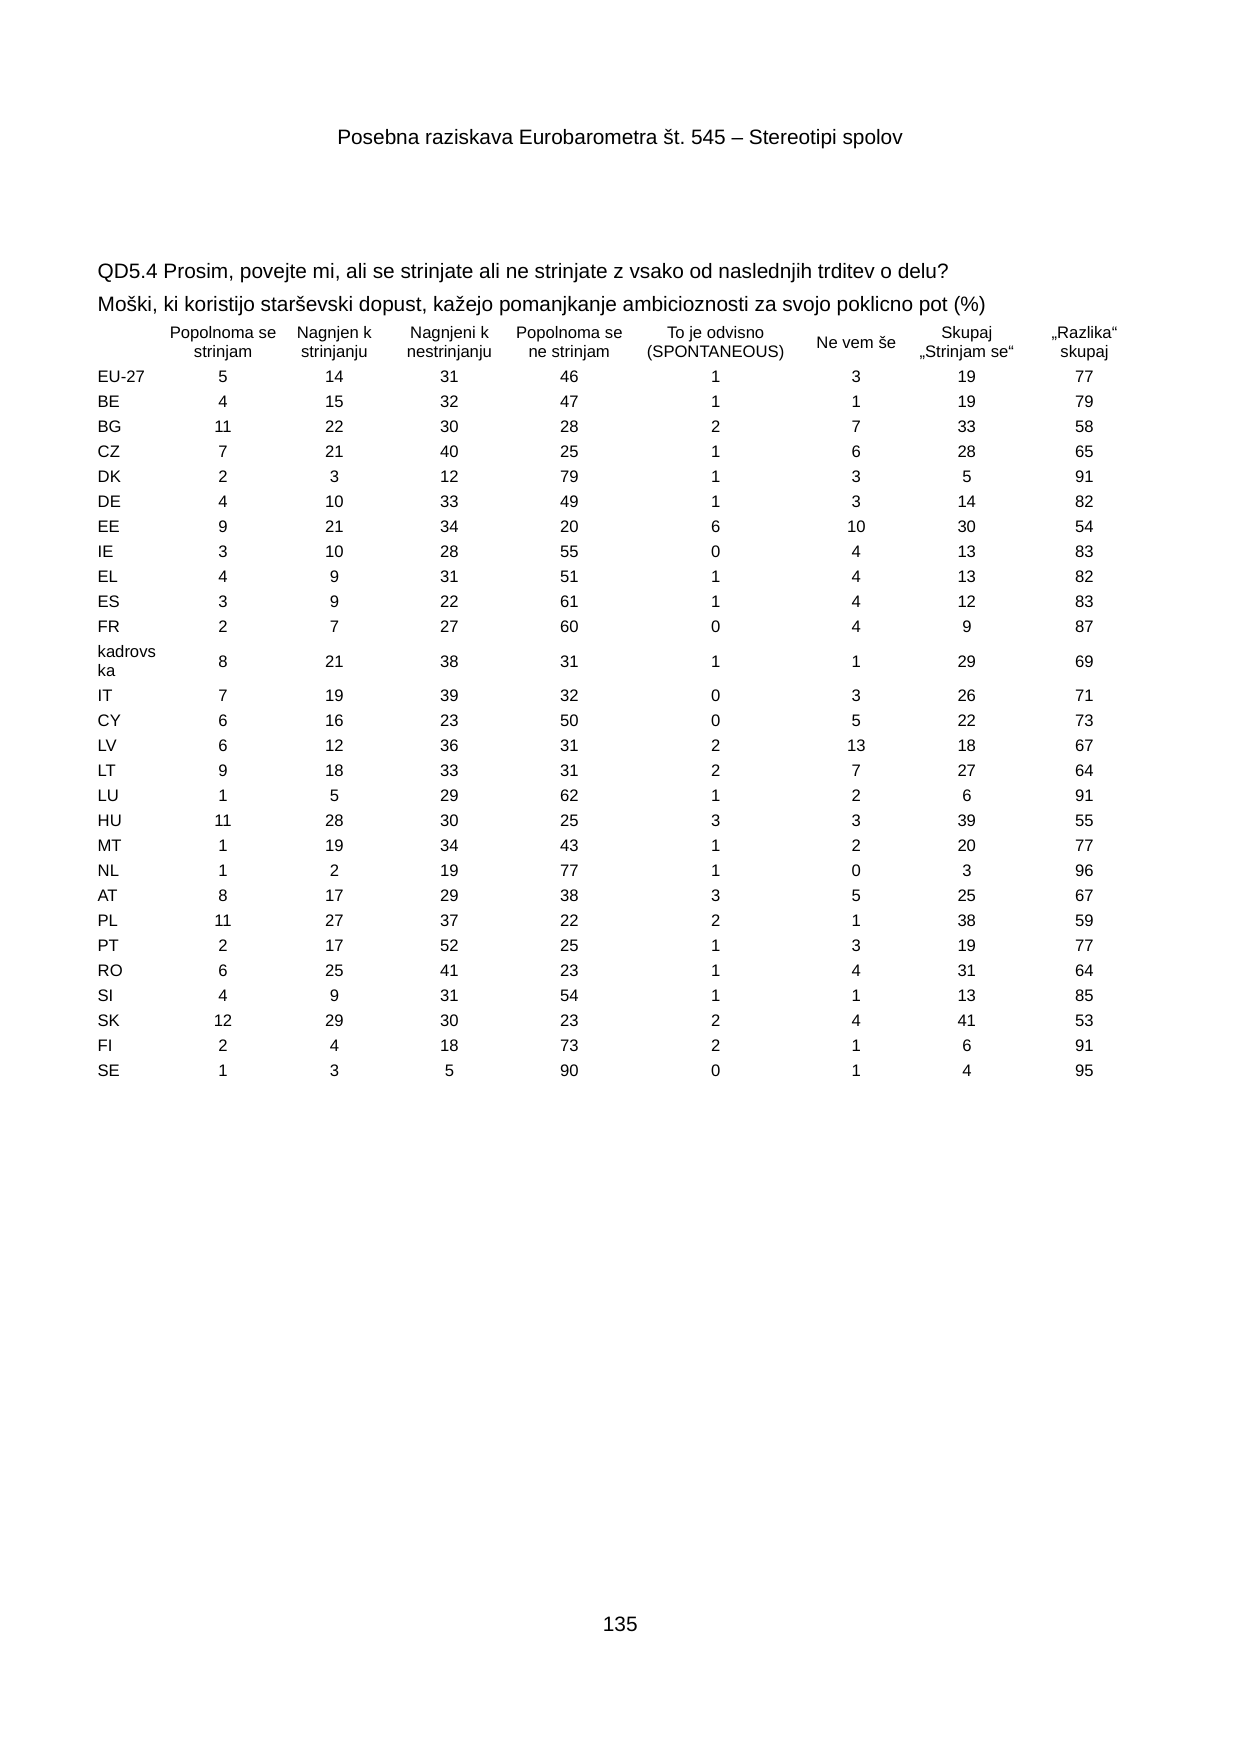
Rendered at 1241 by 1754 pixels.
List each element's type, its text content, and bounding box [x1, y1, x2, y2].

table_cell 87 [1023, 614, 1146, 639]
table_cell 1 [629, 489, 802, 514]
table_cell 11 [166, 414, 279, 439]
table_cell 79 [509, 464, 629, 489]
table_cell 64 [1023, 758, 1146, 783]
table_cell PT [95, 933, 166, 958]
table_cell 38 [389, 639, 509, 683]
table_cell 3 [279, 1058, 389, 1083]
table_cell 4 [802, 958, 910, 983]
table_cell 3 [166, 539, 279, 564]
table_cell ES [95, 589, 166, 614]
table_cell Nagnjeni k nestrinjanju [389, 320, 509, 364]
table_cell 0 [629, 1058, 802, 1083]
table_cell LT [95, 758, 166, 783]
table_cell 27 [910, 758, 1023, 783]
table_cell 34 [389, 514, 509, 539]
table_cell 41 [389, 958, 509, 983]
table_cell 2 [629, 1033, 802, 1058]
table_cell 82 [1023, 489, 1146, 514]
table_cell 19 [910, 364, 1023, 389]
table_cell 54 [509, 983, 629, 1008]
table_cell [95, 320, 166, 364]
table_cell 25 [509, 933, 629, 958]
table_cell 1 [629, 833, 802, 858]
table_cell 47 [509, 389, 629, 414]
table_cell 64 [1023, 958, 1146, 983]
table_cell 18 [389, 1033, 509, 1058]
table_cell 6 [802, 439, 910, 464]
table_cell 0 [629, 708, 802, 733]
table_cell 26 [910, 683, 1023, 708]
table_cell 25 [509, 439, 629, 464]
table_cell FR [95, 614, 166, 639]
table_cell 17 [279, 883, 389, 908]
table_cell 2 [629, 733, 802, 758]
table_cell 1 [629, 439, 802, 464]
table_cell DE [95, 489, 166, 514]
table_cell EE [95, 514, 166, 539]
table_cell 25 [279, 958, 389, 983]
table_cell 19 [910, 933, 1023, 958]
table_cell 5 [802, 708, 910, 733]
table_cell 1 [166, 833, 279, 858]
table_cell 21 [279, 639, 389, 683]
table_cell 12 [910, 589, 1023, 614]
table_cell 12 [279, 733, 389, 758]
table_cell 53 [1023, 1008, 1146, 1033]
table_cell BE [95, 389, 166, 414]
table_cell 13 [802, 733, 910, 758]
table_cell 7 [802, 758, 910, 783]
table_cell 3 [802, 464, 910, 489]
table_cell 2 [802, 833, 910, 858]
table_cell 20 [509, 514, 629, 539]
table_cell 55 [1023, 808, 1146, 833]
table_cell 3 [279, 464, 389, 489]
table_cell 60 [509, 614, 629, 639]
table_cell 2 [279, 858, 389, 883]
table_cell 5 [389, 1058, 509, 1083]
table_cell 1 [629, 858, 802, 883]
table_cell 23 [509, 958, 629, 983]
table_cell 1 [629, 933, 802, 958]
table_cell 46 [509, 364, 629, 389]
table_cell 9 [910, 614, 1023, 639]
table_cell 25 [910, 883, 1023, 908]
table_cell 34 [389, 833, 509, 858]
table_cell 7 [279, 614, 389, 639]
table_cell 83 [1023, 589, 1146, 614]
table_cell 21 [279, 514, 389, 539]
table_cell 2 [166, 933, 279, 958]
table_cell 27 [279, 908, 389, 933]
table_cell 12 [166, 1008, 279, 1033]
table_cell 3 [802, 683, 910, 708]
table_cell 1 [629, 983, 802, 1008]
table_cell RO [95, 958, 166, 983]
table_cell 1 [629, 389, 802, 414]
table_cell 91 [1023, 783, 1146, 808]
table_cell 77 [509, 858, 629, 883]
table_cell 14 [279, 364, 389, 389]
table_cell 30 [389, 808, 509, 833]
table_cell 19 [389, 858, 509, 883]
table_cell 58 [1023, 414, 1146, 439]
table_cell BG [95, 414, 166, 439]
table_header QD5.4 Prosim, povejte mi, ali se strinjate ali ne strinjate z vsako od naslednjih trditev o delu? [95, 255, 1146, 287]
table_cell 25 [509, 808, 629, 833]
table_cell 29 [389, 883, 509, 908]
table_cell 1 [166, 858, 279, 883]
table_cell 28 [910, 439, 1023, 464]
table_cell 20 [910, 833, 1023, 858]
table_cell 1 [629, 639, 802, 683]
table_cell 3 [802, 933, 910, 958]
table_cell 1 [629, 364, 802, 389]
table_cell 3 [166, 589, 279, 614]
table_cell 19 [910, 389, 1023, 414]
table_cell 5 [802, 883, 910, 908]
table_cell 77 [1023, 833, 1146, 858]
table_cell 5 [279, 783, 389, 808]
table_cell 9 [166, 514, 279, 539]
table_cell 62 [509, 783, 629, 808]
table_cell EU-27 [95, 364, 166, 389]
table_cell 1 [802, 389, 910, 414]
table_cell 55 [509, 539, 629, 564]
table_cell 17 [279, 933, 389, 958]
table_cell 12 [389, 464, 509, 489]
table_cell 82 [1023, 564, 1146, 589]
table_cell 16 [279, 708, 389, 733]
table_cell Moški, ki koristijo starševski dopust, kažejo pomanjkanje ambicioznosti za svojo poklicno pot (%) [95, 288, 1146, 320]
table_cell 4 [166, 389, 279, 414]
table_cell 95 [1023, 1058, 1146, 1083]
table_cell IE [95, 539, 166, 564]
table_cell 67 [1023, 733, 1146, 758]
table_cell 22 [279, 414, 389, 439]
table_cell 29 [279, 1008, 389, 1033]
table_cell LV [95, 733, 166, 758]
table_cell 4 [802, 614, 910, 639]
table_cell kadrovska [95, 639, 166, 683]
table_cell CZ [95, 439, 166, 464]
table_cell 4 [166, 983, 279, 1008]
table_cell 39 [389, 683, 509, 708]
table_cell 13 [910, 564, 1023, 589]
table_cell 3 [802, 364, 910, 389]
table_cell PL [95, 908, 166, 933]
table_cell 4 [802, 1008, 910, 1033]
table_cell 11 [166, 908, 279, 933]
table_cell SI [95, 983, 166, 1008]
table_cell 32 [389, 389, 509, 414]
table_cell FI [95, 1033, 166, 1058]
table_cell „Razlika“ skupaj [1023, 320, 1146, 364]
table_cell Ne vem še [802, 320, 910, 364]
table_cell LU [95, 783, 166, 808]
table_cell 31 [389, 983, 509, 1008]
table_cell Skupaj „Strinjam se“ [910, 320, 1023, 364]
table_cell 52 [389, 933, 509, 958]
table_cell 8 [166, 639, 279, 683]
table_cell 33 [910, 414, 1023, 439]
table_cell HU [95, 808, 166, 833]
table_cell 31 [509, 733, 629, 758]
table_cell 40 [389, 439, 509, 464]
table_cell 31 [389, 364, 509, 389]
table_cell 1 [802, 1058, 910, 1083]
table_cell 2 [629, 758, 802, 783]
table_cell IT [95, 683, 166, 708]
table_cell 18 [910, 733, 1023, 758]
table_cell 36 [389, 733, 509, 758]
table_cell 1 [802, 908, 910, 933]
table_cell 33 [389, 758, 509, 783]
table_cell 30 [389, 1008, 509, 1033]
table_cell 3 [802, 489, 910, 514]
table_cell 2 [166, 464, 279, 489]
table_cell 1 [166, 1058, 279, 1083]
table_cell 11 [166, 808, 279, 833]
table_cell 30 [389, 414, 509, 439]
table_cell 1 [629, 564, 802, 589]
table_cell 21 [279, 439, 389, 464]
table_cell 10 [279, 539, 389, 564]
table_cell 49 [509, 489, 629, 514]
table_cell 1 [629, 464, 802, 489]
table_cell 9 [279, 589, 389, 614]
table_cell AT [95, 883, 166, 908]
table_cell 31 [509, 758, 629, 783]
table_cell 3 [910, 858, 1023, 883]
table_cell 13 [910, 539, 1023, 564]
table_cell 2 [629, 908, 802, 933]
table_cell 1 [629, 589, 802, 614]
table_cell 69 [1023, 639, 1146, 683]
table_cell 4 [166, 564, 279, 589]
table_cell 77 [1023, 933, 1146, 958]
table_cell 6 [910, 1033, 1023, 1058]
table_cell 5 [166, 364, 279, 389]
table_cell 3 [629, 883, 802, 908]
table_cell 0 [629, 539, 802, 564]
table_cell 37 [389, 908, 509, 933]
table_cell 32 [509, 683, 629, 708]
table_cell 91 [1023, 1033, 1146, 1058]
table_cell 1 [802, 983, 910, 1008]
table_cell 31 [910, 958, 1023, 983]
table_cell 73 [509, 1033, 629, 1058]
table_cell 38 [509, 883, 629, 908]
table_cell 29 [910, 639, 1023, 683]
table_cell 0 [629, 614, 802, 639]
table_cell 4 [802, 564, 910, 589]
table_cell SE [95, 1058, 166, 1083]
table_cell 4 [910, 1058, 1023, 1083]
table_cell 18 [279, 758, 389, 783]
table_cell 1 [166, 783, 279, 808]
table_cell 61 [509, 589, 629, 614]
table_cell SK [95, 1008, 166, 1033]
table_cell 7 [166, 439, 279, 464]
table_cell MT [95, 833, 166, 858]
table_cell 7 [166, 683, 279, 708]
table_cell 0 [802, 858, 910, 883]
table_cell 15 [279, 389, 389, 414]
table_cell 38 [910, 908, 1023, 933]
table_cell 71 [1023, 683, 1146, 708]
table_cell 2 [629, 414, 802, 439]
table_cell 0 [629, 683, 802, 708]
table_cell 31 [389, 564, 509, 589]
table_cell EL [95, 564, 166, 589]
table_cell 9 [166, 758, 279, 783]
table_cell 22 [910, 708, 1023, 733]
table_cell Nagnjen k strinjanju [279, 320, 389, 364]
table_cell 30 [910, 514, 1023, 539]
table_cell 2 [166, 1033, 279, 1058]
table_cell 33 [389, 489, 509, 514]
table_cell 2 [802, 783, 910, 808]
table_cell 22 [389, 589, 509, 614]
table_cell 96 [1023, 858, 1146, 883]
table_cell 59 [1023, 908, 1146, 933]
table_cell 1 [629, 783, 802, 808]
table_cell 7 [802, 414, 910, 439]
table_cell 3 [802, 808, 910, 833]
table_cell 10 [802, 514, 910, 539]
table_cell 91 [1023, 464, 1146, 489]
table_cell 43 [509, 833, 629, 858]
table_cell 31 [509, 639, 629, 683]
table_cell 19 [279, 683, 389, 708]
table_cell 27 [389, 614, 509, 639]
table_cell 6 [629, 514, 802, 539]
table_cell 54 [1023, 514, 1146, 539]
table_cell 77 [1023, 364, 1146, 389]
table_cell 9 [279, 564, 389, 589]
table_cell 3 [629, 808, 802, 833]
table_cell 23 [509, 1008, 629, 1033]
table_cell 4 [802, 539, 910, 564]
table_cell 51 [509, 564, 629, 589]
table_cell 9 [279, 983, 389, 1008]
table_cell 28 [279, 808, 389, 833]
table_cell 1 [802, 639, 910, 683]
table_cell 90 [509, 1058, 629, 1083]
table_cell 4 [802, 589, 910, 614]
table_cell 4 [279, 1033, 389, 1058]
table_cell 83 [1023, 539, 1146, 564]
table_cell 23 [389, 708, 509, 733]
table_cell 79 [1023, 389, 1146, 414]
table_cell 4 [166, 489, 279, 514]
table_cell 6 [166, 708, 279, 733]
table_cell 41 [910, 1008, 1023, 1033]
table_cell 6 [910, 783, 1023, 808]
table_cell 22 [509, 908, 629, 933]
table_cell 28 [389, 539, 509, 564]
table_cell NL [95, 858, 166, 883]
table_cell Popolnoma se ne strinjam [509, 320, 629, 364]
table_cell 14 [910, 489, 1023, 514]
table_cell 85 [1023, 983, 1146, 1008]
table_cell CY [95, 708, 166, 733]
table_cell 2 [629, 1008, 802, 1033]
table_cell 6 [166, 958, 279, 983]
table_cell DK [95, 464, 166, 489]
table_cell 67 [1023, 883, 1146, 908]
table_cell 39 [910, 808, 1023, 833]
table_cell 1 [802, 1033, 910, 1058]
table_cell 50 [509, 708, 629, 733]
table_cell 19 [279, 833, 389, 858]
table_cell 2 [166, 614, 279, 639]
table_cell 10 [279, 489, 389, 514]
table_cell 29 [389, 783, 509, 808]
table_cell To je odvisno (SPONTANEOUS) [629, 320, 802, 364]
table_cell 28 [509, 414, 629, 439]
table_cell 73 [1023, 708, 1146, 733]
table_cell 13 [910, 983, 1023, 1008]
table_cell 8 [166, 883, 279, 908]
table_cell 5 [910, 464, 1023, 489]
table_cell Popolnoma se strinjam [166, 320, 279, 364]
table_cell 1 [629, 958, 802, 983]
table_cell 65 [1023, 439, 1146, 464]
table_cell 6 [166, 733, 279, 758]
